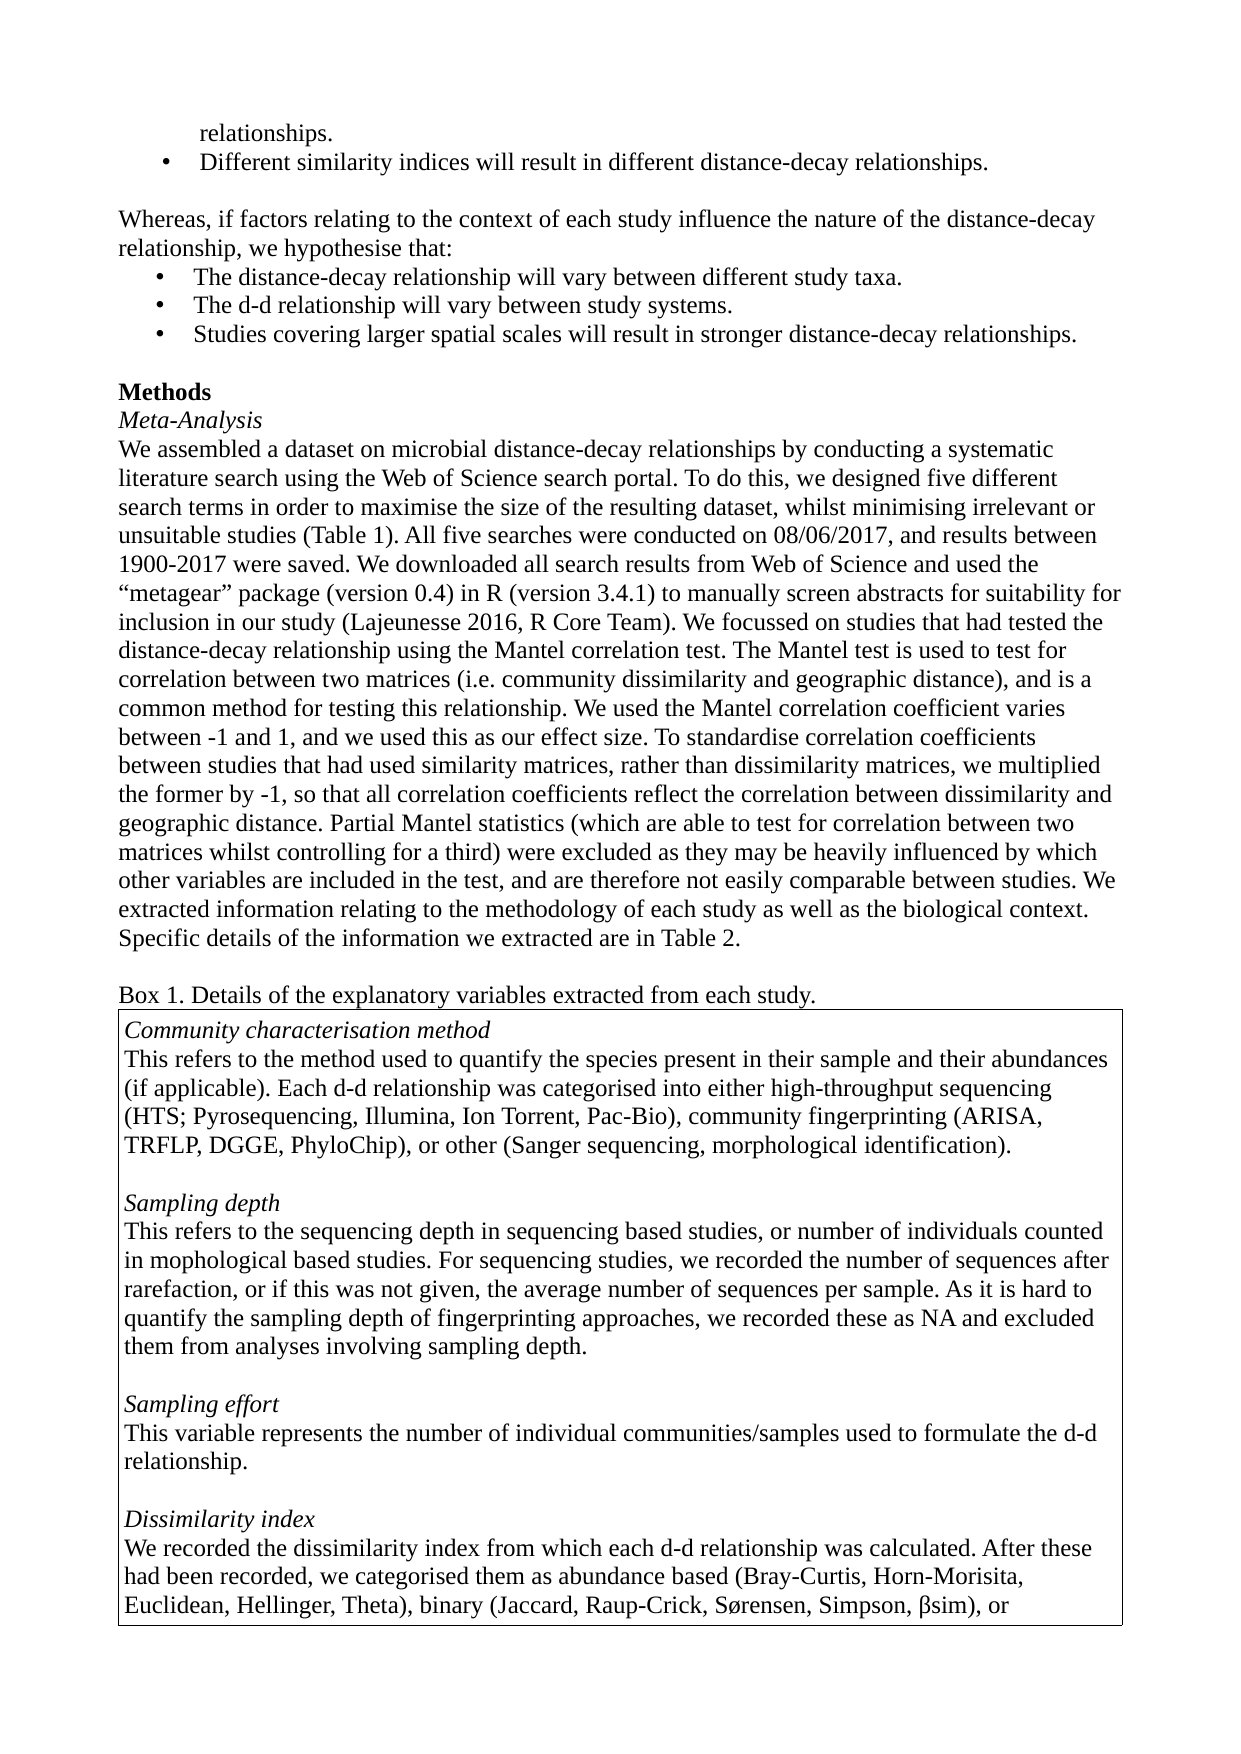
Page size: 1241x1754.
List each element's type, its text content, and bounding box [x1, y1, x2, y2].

list The distance-decay relationship will vary between different study taxa. [156, 262, 1122, 291]
text Methods [118, 377, 1122, 406]
text Meta-Analysis [118, 406, 1122, 434]
list Studies covering larger spatial scales will result in stronger distance-decay relationships. [156, 319, 1122, 348]
text We assembled a dataset on microbial distance-decay relationships by conducting a systematic literature search using the Web of Science search portal. To do this, we designed five different search terms in order to maximise the size of the resulting dataset, whilst minimising irrelevant or unsuitable studies (Table 1). All five searches were conducted on 08/06/2017, and results between 1900-2017 were saved. We downloaded all search results from Web of Science and used the “metagear” package (version 0.4) in R (version 3.4.1) to manually screen abstracts for suitability for inclusion in our study (Lajeunesse 2016, R Core Team). We focussed on studies that had tested the distance-decay relationship using the Mantel correlation test. The Mantel test is used to test for correlation between two matrices (i.e. community dissimilarity and geographic distance), and is a common method for testing this relationship. We used the Mantel correlation coefficient varies between -1 and 1, and we used this as our effect size. To standardise correlation coefficients between studies that had used similarity matrices, rather than dissimilarity matrices, we multiplied the former by -1, so that all correlation coefficients reflect the correlation between dissimilarity and geographic distance. Partial Mantel statistics (which are able to test for correlation between two matrices whilst controlling for a third) were excluded as they may be heavily influenced by which other variables are included in the test, and are therefore not easily comparable between studies. We extracted information relating to the methodology of each study as well as the biological context. Specific details of the information we extracted are in Table 2. [118, 434, 1122, 952]
list relationships. [162, 118, 1122, 147]
list Different similarity indices will result in different distance-decay relationships. [162, 147, 1122, 176]
list The d-d relationship will vary between study systems. [156, 291, 1122, 319]
text Whereas, if factors relating to the context of each study influence the nature of the distance-decay relationship, we hypothesise that: [118, 204, 1122, 262]
text Box 1. Details of the explanatory variables extracted from each study. [118, 981, 1122, 1009]
table_header Community characterisation method This refers to the method used to quantify the species present in their sample and their abundances (if applicable). Each d-d relationship was categorised into either high-throughput sequencing (HTS; Pyrosequencing, Illumina, Ion Torrent, Pac-Bio), community fingerprinting (ARISA, TRFLP, DGGE, PhyloChip), or other (Sanger sequencing, morphological identification). Sampling depth This refers to the sequencing depth in sequencing based studies, or number of individuals counted in mophological based studies. For sequencing studies, we recorded the number of sequences after rarefaction, or if this was not given, the average number of sequences per sample. As it is hard to quantify the sampling depth of fingerprinting approaches, we recorded these as NA and excluded them from analyses involving sampling depth. Sampling effort This variable represents the number of individual communities/samples used to formulate the d-d relationship. Dissimilarity index We recorded the dissimilarity index from which each d-d relationship was calculated. After these had been recorded, we categorised them as abundance based (Bray-Curtis, Horn-Morisita, Euclidean, Hellinger, Theta), binary (Jaccard, Raup-Crick, Sørensen, Simpson, βsim), or [119, 1010, 1122, 1625]
